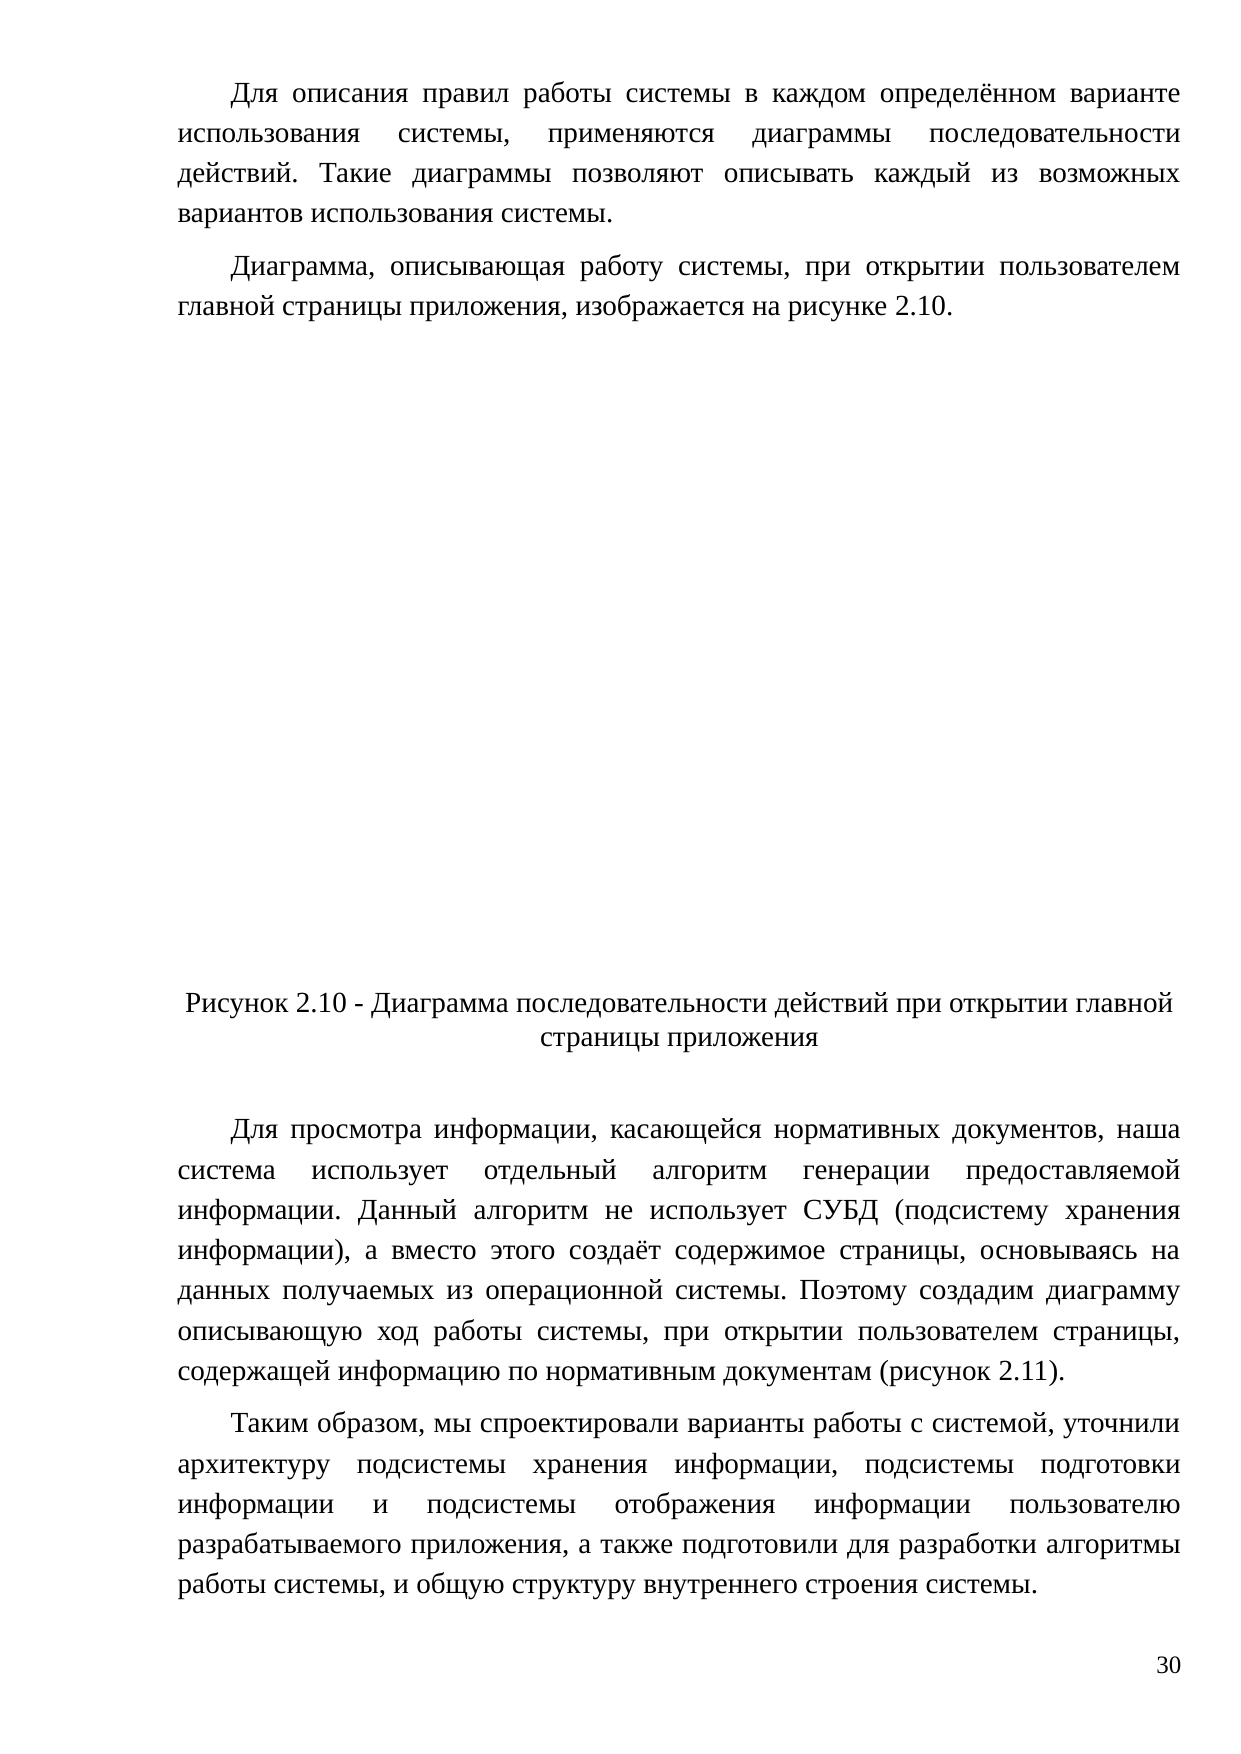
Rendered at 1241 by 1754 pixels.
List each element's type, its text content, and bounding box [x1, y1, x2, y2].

text Таким образом, мы спроектировали варианты работы с системой, уточнили архитектуру подсистемы хранения информации, подсистемы подготовки информации и подсистемы отображения информации пользователю разрабатываемого приложения, а также подготовили для разработки алгоритмы работы системы, и общую структуру внутреннего строения системы. [177, 1406, 1181, 1600]
text Для просмотра информации, касающейся нормативных документов, наша система использует отдельный алгоритм генерации предоставляемой информации. Данный алгоритм не использует СУБД (подсистему хранения информации), а вместо этого создаёт содержимое страницы, основываясь на данных получаемых из операционной системы. Поэтому создадим диаграмму описывающую ход работы системы, при открытии пользователем страницы, содержащей информацию по нормативным документам (рисунок 2.11). [177, 1112, 1181, 1386]
text Диаграмма, описывающая работу системы, при открытии пользователем главной страницы приложения, изображается на рисунке 2.10. [177, 248, 1181, 322]
text Для описания правил работы системы в каждом определённом варианте использования системы, применяются диаграммы последовательности действий. Такие диаграммы позволяют описывать каждый из возможных вариантов использования системы. [177, 75, 1181, 229]
text Рисунок 2.10 - Диаграмма последовательности действий при открытии главной страницы приложения [177, 354, 1181, 1052]
